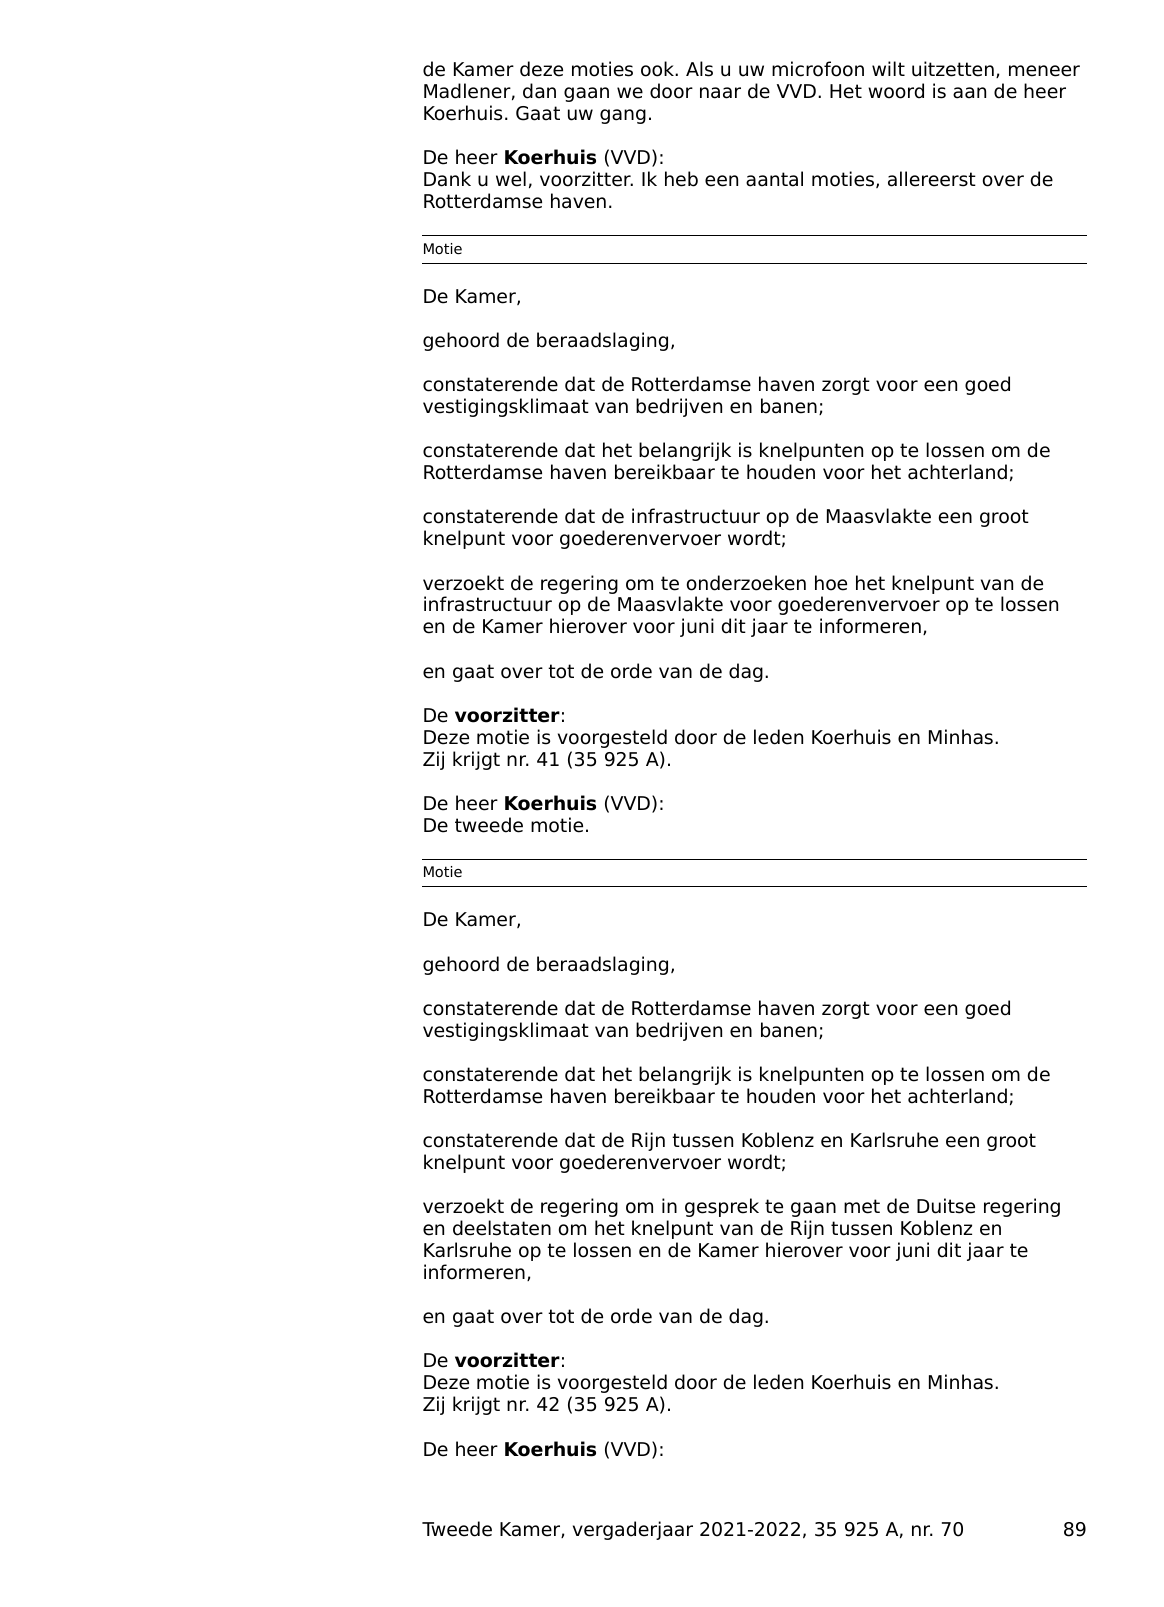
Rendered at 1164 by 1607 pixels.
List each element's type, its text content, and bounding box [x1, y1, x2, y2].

text constaterende dat de Rijn tussen Koblenz en Karlsruhe een groot knelpunt voor goederenvervoer wordt; [422, 1130, 1087, 1174]
text De heer Koerhuis (VVD): [422, 1438, 1087, 1460]
text De voorzitter: [422, 705, 1087, 727]
text en gaat over tot de orde van de dag. [422, 661, 1087, 682]
text gehoord de beraadslaging, [422, 953, 1087, 975]
text Dank u wel, voorzitter. Ik heb een aantal moties, allereerst over de Rotterdamse haven. [422, 169, 1087, 213]
text constaterende dat het belangrijk is knelpunten op te lossen om de Rotterdamse haven bereikbaar te houden voor het achterland; [422, 440, 1087, 484]
text verzoekt de regering om te onderzoeken hoe het knelpunt van de infrastructuur op de Maasvlakte voor goederenvervoer op te lossen en de Kamer hierover voor juni dit jaar te informeren, [422, 572, 1087, 638]
text De Kamer, [422, 909, 1087, 931]
text Deze motie is voorgesteld door de leden Koerhuis en Minhas. [422, 1372, 1087, 1394]
text de Kamer deze moties ook. Als u uw microfoon wilt uitzetten, meneer Madlener, dan gaan we door naar de VVD. Het woord is aan de heer Koerhuis. Gaat uw gang. [422, 59, 1087, 125]
text De heer Koerhuis (VVD): [422, 147, 1087, 169]
text De tweede motie. [422, 815, 1087, 837]
table_header Motie [422, 860, 1087, 886]
text constaterende dat de Rotterdamse haven zorgt voor een goed vestigingsklimaat van bedrijven en banen; [422, 998, 1087, 1042]
text Zij krijgt nr. 41 (35 925 A). [422, 749, 1087, 771]
text De voorzitter: [422, 1350, 1087, 1372]
text en gaat over tot de orde van de dag. [422, 1306, 1087, 1328]
text Zij krijgt nr. 42 (35 925 A). [422, 1394, 1087, 1416]
text verzoekt de regering om in gesprek te gaan met de Duitse regering en deelstaten om het knelpunt van de Rijn tussen Koblenz en Karlsruhe op te lossen en de Kamer hierover voor juni dit jaar te informeren, [422, 1196, 1087, 1284]
text constaterende dat de Rotterdamse haven zorgt voor een goed vestigingsklimaat van bedrijven en banen; [422, 374, 1087, 418]
table_header Motie [422, 236, 1087, 262]
text constaterende dat de infrastructuur op de Maasvlakte een groot knelpunt voor goederenvervoer wordt; [422, 506, 1087, 550]
text gehoord de beraadslaging, [422, 330, 1087, 352]
text De Kamer, [422, 286, 1087, 308]
text constaterende dat het belangrijk is knelpunten op te lossen om de Rotterdamse haven bereikbaar te houden voor het achterland; [422, 1064, 1087, 1108]
text De heer Koerhuis (VVD): [422, 793, 1087, 815]
text Deze motie is voorgesteld door de leden Koerhuis en Minhas. [422, 727, 1087, 749]
